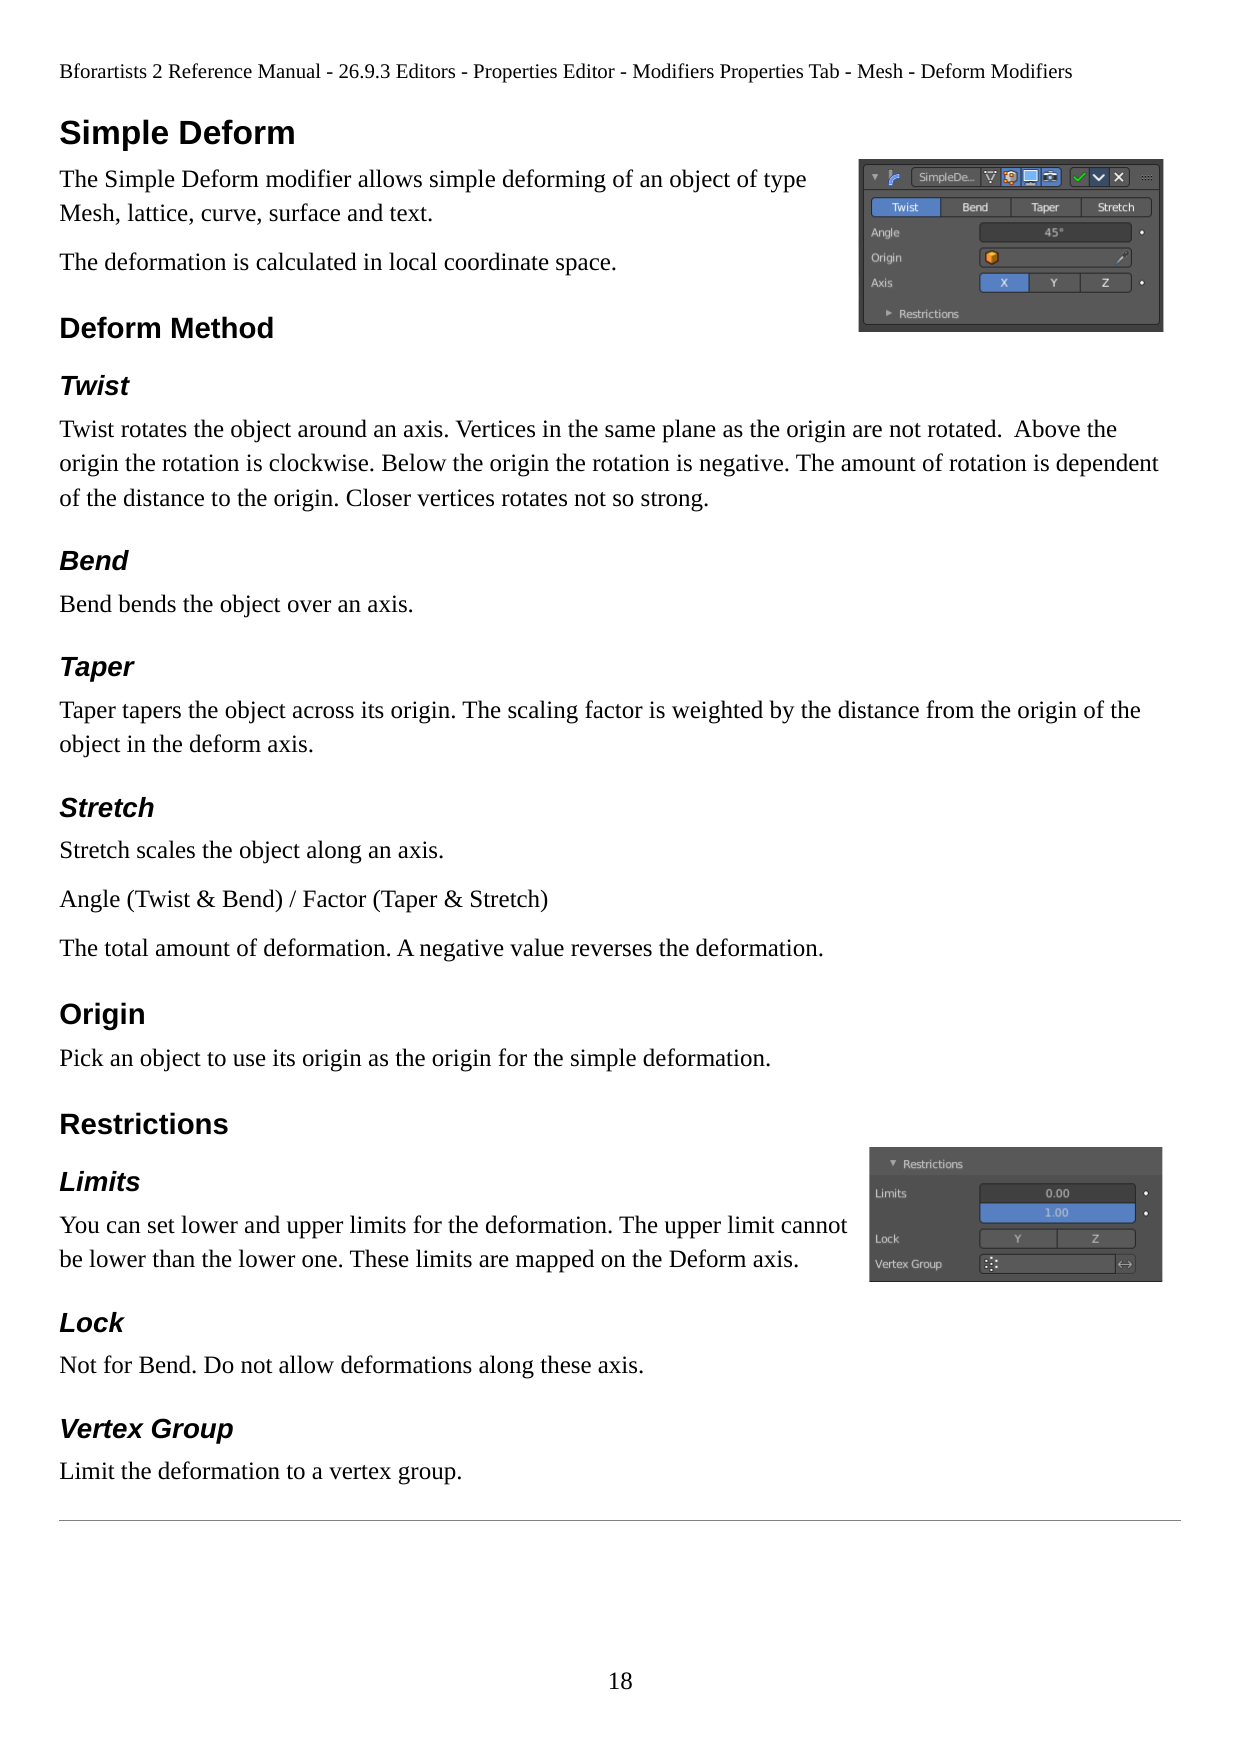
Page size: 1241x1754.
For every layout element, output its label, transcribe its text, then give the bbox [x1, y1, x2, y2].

subtitle Bend [59, 544, 1181, 576]
text Limit the deformation to a vertex group. [59, 1456, 1181, 1485]
subtitle Restrictions [59, 1107, 1181, 1141]
subtitle Limits [59, 1166, 869, 1198]
text You can set lower and upper limits for the deformation. The upper limit cannot be lower than the lower one. These limits are mapped on the Deform axis. [59, 1210, 869, 1273]
subtitle Deform Method [59, 311, 1181, 345]
subtitle Simple Deform [59, 113, 1181, 151]
subtitle Vertex Group [59, 1412, 1181, 1444]
text Pick an object to use its origin as the origin for the simple deformation. [59, 1043, 1181, 1072]
text Twist rotates the object around an axis. Vertices in the same plane as the origin are not rotated. Above the origin the rotation is clockwise. Below the origin the rotation is negative. The amount of rotation is dependent of the distance to the origin. Closer vertices rotates not so strong. [59, 414, 1181, 512]
text Taper tapers the object across its origin. The scaling factor is weighted by the distance from the origin of the object in the deform axis. [59, 695, 1181, 758]
subtitle Stretch [59, 791, 1181, 823]
subtitle Origin [59, 997, 1181, 1031]
text Bend bends the object over an axis. [59, 589, 1181, 618]
text Angle (Twist & Bend) / Factor (Taper & Stretch) [59, 884, 1181, 913]
text Stretch scales the object along an axis. [59, 835, 1181, 864]
text Not for Bend. Do not allow deformations along these axis. [59, 1351, 1181, 1379]
subtitle Lock [59, 1306, 1181, 1338]
picture [869, 1147, 1163, 1282]
text The total amount of deformation. A negative value reverses the deformation. [59, 933, 1181, 962]
subtitle Twist [59, 370, 1181, 402]
subtitle Taper [59, 651, 1181, 682]
subtitle [1163, 1166, 1181, 1198]
picture [858, 159, 1164, 332]
text The deformation is calculated in local coordinate space. [59, 247, 858, 276]
text The Simple Deform modifier allows simple deforming of an object of type Mesh, lattice, curve, surface and text. [59, 164, 858, 227]
